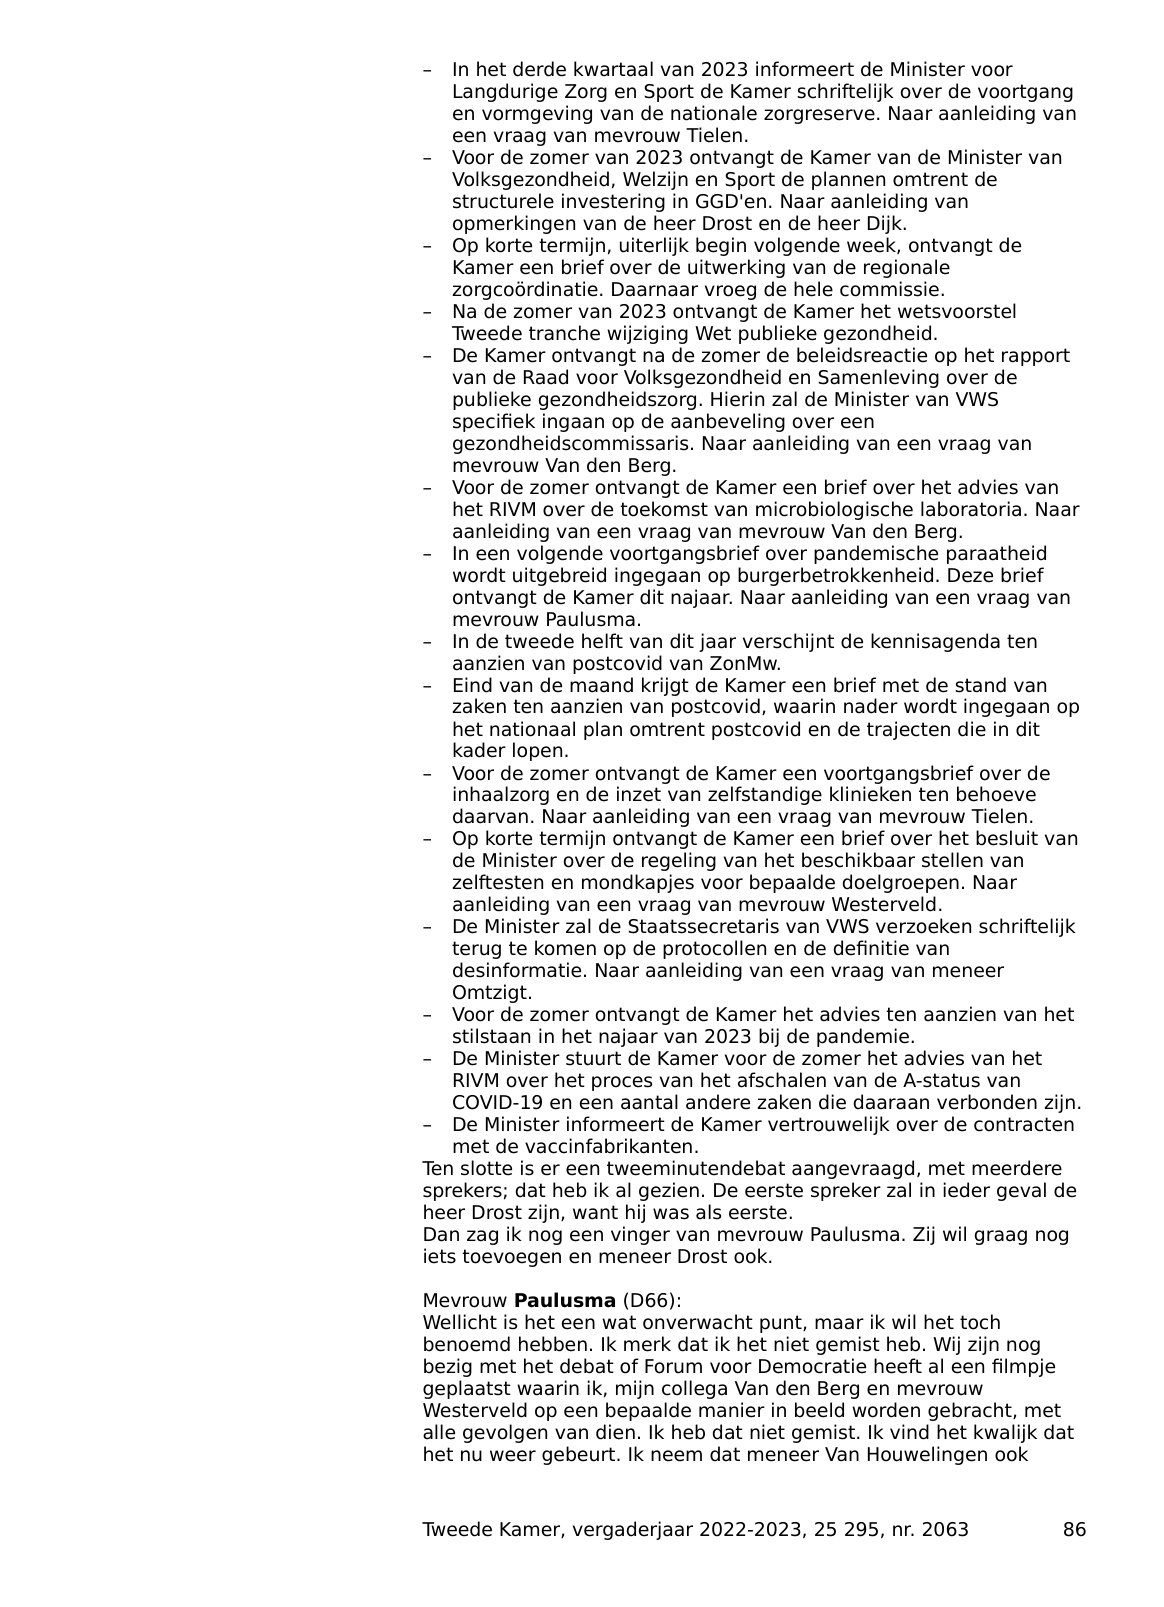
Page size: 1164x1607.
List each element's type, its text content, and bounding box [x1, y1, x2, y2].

text – Voor de zomer ontvangt de Kamer een voortgangsbrief over de inhaalzorg en de inzet van zelfstandige klinieken ten behoeve daarvan. Naar aanleiding van een vraag van mevrouw Tielen. [422, 762, 1087, 828]
text – In de tweede helft van dit jaar verschijnt de kennisagenda ten aanzien van postcovid van ZonMw. [422, 631, 1087, 674]
text – De Minister zal de Staatssecretaris van VWS verzoeken schriftelijk terug te komen op de protocollen en de definitie van desinformatie. Naar aanleiding van een vraag van meneer Omtzigt. [422, 916, 1087, 1004]
text – Op korte termijn, uiterlijk begin volgende week, ontvangt de Kamer een brief over de uitwerking van de regionale zorgcoördinatie. Daarnaar vroeg de hele commissie. [422, 235, 1087, 301]
text Mevrouw Paulusma (D66): [422, 1290, 1087, 1312]
text – Na de zomer van 2023 ontvangt de Kamer het wetsvoorstel Tweede tranche wijziging Wet publieke gezondheid. [422, 301, 1087, 345]
text Wellicht is het een wat onverwacht punt, maar ik wil het toch benoemd hebben. Ik merk dat ik het niet gemist heb. Wij zijn nog bezig met het debat of Forum voor Democratie heeft al een filmpje geplaatst waarin ik, mijn collega Van den Berg en mevrouw Westerveld op een bepaalde manier in beeld worden gebracht, met alle gevolgen van dien. Ik heb dat niet gemist. Ik vind het kwalijk dat het nu weer gebeurt. Ik neem dat meneer Van Houwelingen ook [422, 1312, 1087, 1466]
text – Voor de zomer van 2023 ontvangt de Kamer van de Minister van Volksgezondheid, Welzijn en Sport de plannen omtrent de structurele investering in GGD'en. Naar aanleiding van opmerkingen van de heer Drost en de heer Dijk. [422, 147, 1087, 235]
text – De Minister informeert de Kamer vertrouwelijk over de contracten met de vaccinfabrikanten. [422, 1114, 1087, 1158]
text – In het derde kwartaal van 2023 informeert de Minister voor Langdurige Zorg en Sport de Kamer schriftelijk over de voortgang en vormgeving van de nationale zorgreserve. Naar aanleiding van een vraag van mevrouw Tielen. [422, 59, 1087, 147]
text Ten slotte is er een tweeminutendebat aangevraagd, met meerdere sprekers; dat heb ik al gezien. De eerste spreker zal in ieder geval de heer Drost zijn, want hij was als eerste. [422, 1158, 1087, 1224]
text – Op korte termijn ontvangt de Kamer een brief over het besluit van de Minister over de regeling van het beschikbaar stellen van zelftesten en mondkapjes voor bepaalde doelgroepen. Naar aanleiding van een vraag van mevrouw Westerveld. [422, 828, 1087, 916]
text – De Kamer ontvangt na de zomer de beleidsreactie op het rapport van de Raad voor Volksgezondheid en Samenleving over de publieke gezondheidszorg. Hierin zal de Minister van VWS specifiek ingaan op de aanbeveling over een gezondheidscommissaris. Naar aanleiding van een vraag van mevrouw Van den Berg. [422, 345, 1087, 477]
text – Voor de zomer ontvangt de Kamer het advies ten aanzien van het stilstaan in het najaar van 2023 bij de pandemie. [422, 1004, 1087, 1048]
text – Voor de zomer ontvangt de Kamer een brief over het advies van het RIVM over de toekomst van microbiologische laboratoria. Naar aanleiding van een vraag van mevrouw Van den Berg. [422, 477, 1087, 543]
text – De Minister stuurt de Kamer voor de zomer het advies van het RIVM over het proces van het afschalen van de A-status van COVID-19 en een aantal andere zaken die daaraan verbonden zijn. [422, 1048, 1087, 1114]
text Dan zag ik nog een vinger van mevrouw Paulusma. Zij wil graag nog iets toevoegen en meneer Drost ook. [422, 1224, 1087, 1268]
text – In een volgende voortgangsbrief over pandemische paraatheid wordt uitgebreid ingegaan op burgerbetrokkenheid. Deze brief ontvangt de Kamer dit najaar. Naar aanleiding van een vraag van mevrouw Paulusma. [422, 543, 1087, 631]
text – Eind van de maand krijgt de Kamer een brief met de stand van zaken ten aanzien van postcovid, waarin nader wordt ingegaan op het nationaal plan omtrent postcovid en de trajecten die in dit kader lopen. [422, 674, 1087, 762]
